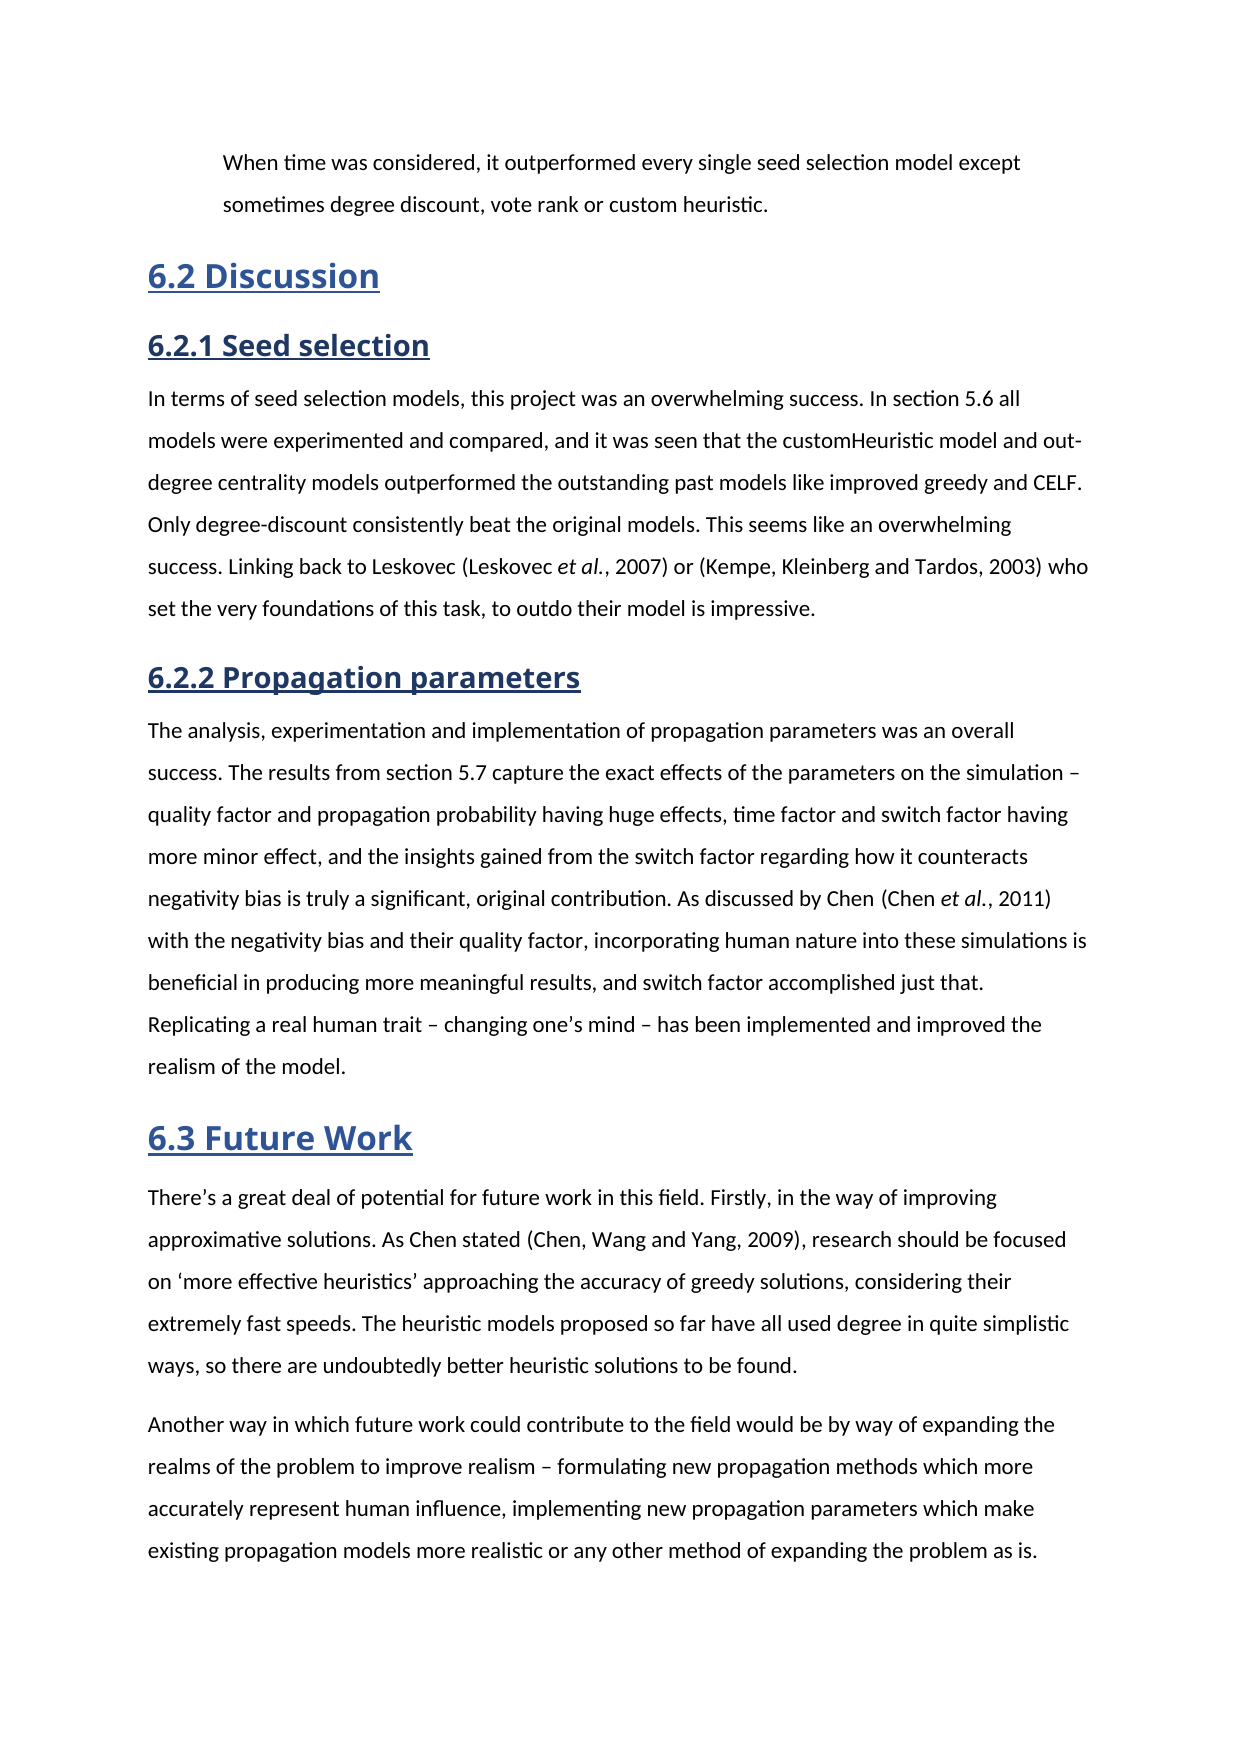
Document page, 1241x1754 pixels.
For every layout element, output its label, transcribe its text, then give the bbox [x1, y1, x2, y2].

text In terms of seed selection models, this project was an overwhelming success. In section 5.6 all models were experimented and compared, and it was seen that the customHeuristic model and out-degree centrality models outperformed the outstanding past models like improved greedy and CELF. Only degree-discount consistently beat the original models. This seems like an overwhelming success. Linking back to Leskovec (Leskovec et al., 2007) or (Kempe, Kleinberg and Tardos, 2003) who set the very foundations of this task, to outdo their model is impressive. [148, 384, 1092, 622]
text Another way in which future work could contribute to the field would be by way of expanding the realms of the problem to improve realism – formulating new propagation methods which more accurately represent human influence, implementing new propagation parameters which make existing propagation models more realistic or any other method of expanding the problem as is. [148, 1410, 1092, 1564]
subtitle 6.2.2 Propagation parameters [148, 657, 1092, 697]
text The analysis, experimentation and implementation of propagation parameters was an overall success. The results from section 5.7 capture the exact effects of the parameters on the simulation – quality factor and propagation probability having huge effects, time factor and switch factor having more minor effect, and the insights gained from the switch factor regarding how it counteracts negativity bias is truly a significant, original contribution. As discussed by Chen (Chen et al., 2011) with the negativity bias and their quality factor, incorporating human nature into these simulations is beneficial in producing more meaningful results, and switch factor accomplished just that. Replicating a real human trait – changing one’s mind – has been implemented and improved the realism of the model. [148, 716, 1092, 1080]
subtitle 6.2.1 Seed selection [148, 325, 1092, 364]
list When time was considered, it outperformed every single seed selection model except sometimes degree discount, vote rank or custom heuristic. [185, 148, 1092, 218]
subtitle 6.3 Future Work [148, 1115, 1092, 1161]
subtitle 6.2 Discussion [148, 252, 1092, 298]
text There’s a great deal of potential for future work in this field. Firstly, in the way of improving approximative solutions. As Chen stated (Chen, Wang and Yang, 2009), research should be focused on ‘more effective heuristics’ approaching the accuracy of greedy solutions, considering their extremely fast speeds. The heuristic models proposed so far have all used degree in quite simplistic ways, so there are undoubtedly better heuristic solutions to be found. [148, 1183, 1092, 1379]
